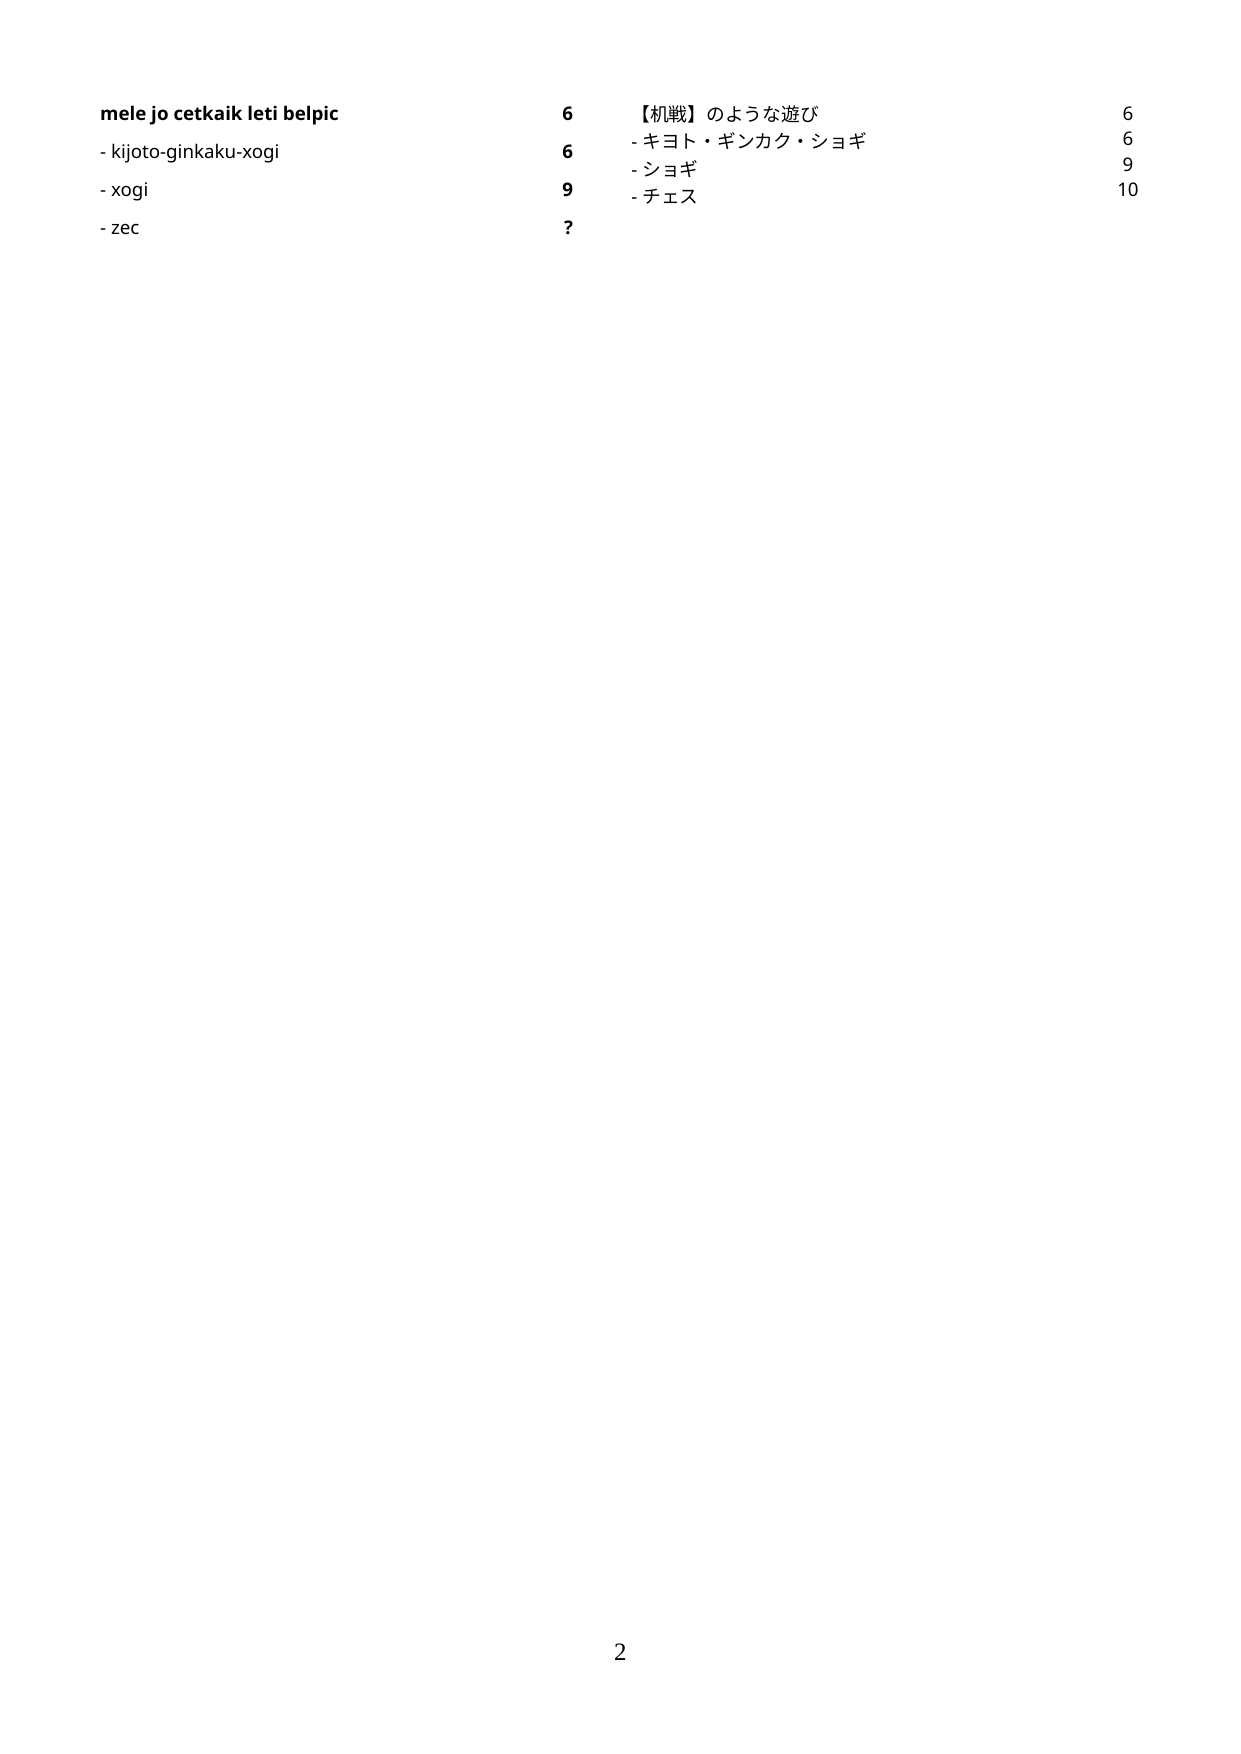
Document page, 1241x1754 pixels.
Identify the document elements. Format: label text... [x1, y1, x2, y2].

table_cell mele jo cetkaik leti belpic - kijoto-ginkaku-xogi - xogi - zec [95, 94, 477, 264]
table_cell 6 6 9 10 [1110, 94, 1146, 264]
table_cell [89, 89, 1151, 269]
table_cell [579, 94, 625, 264]
table_cell 6 6 9 ? [478, 94, 578, 264]
table_cell 【机戦】のような遊び - キヨト・ギンカク・ショギ - ショギ - チェス [626, 94, 1109, 264]
